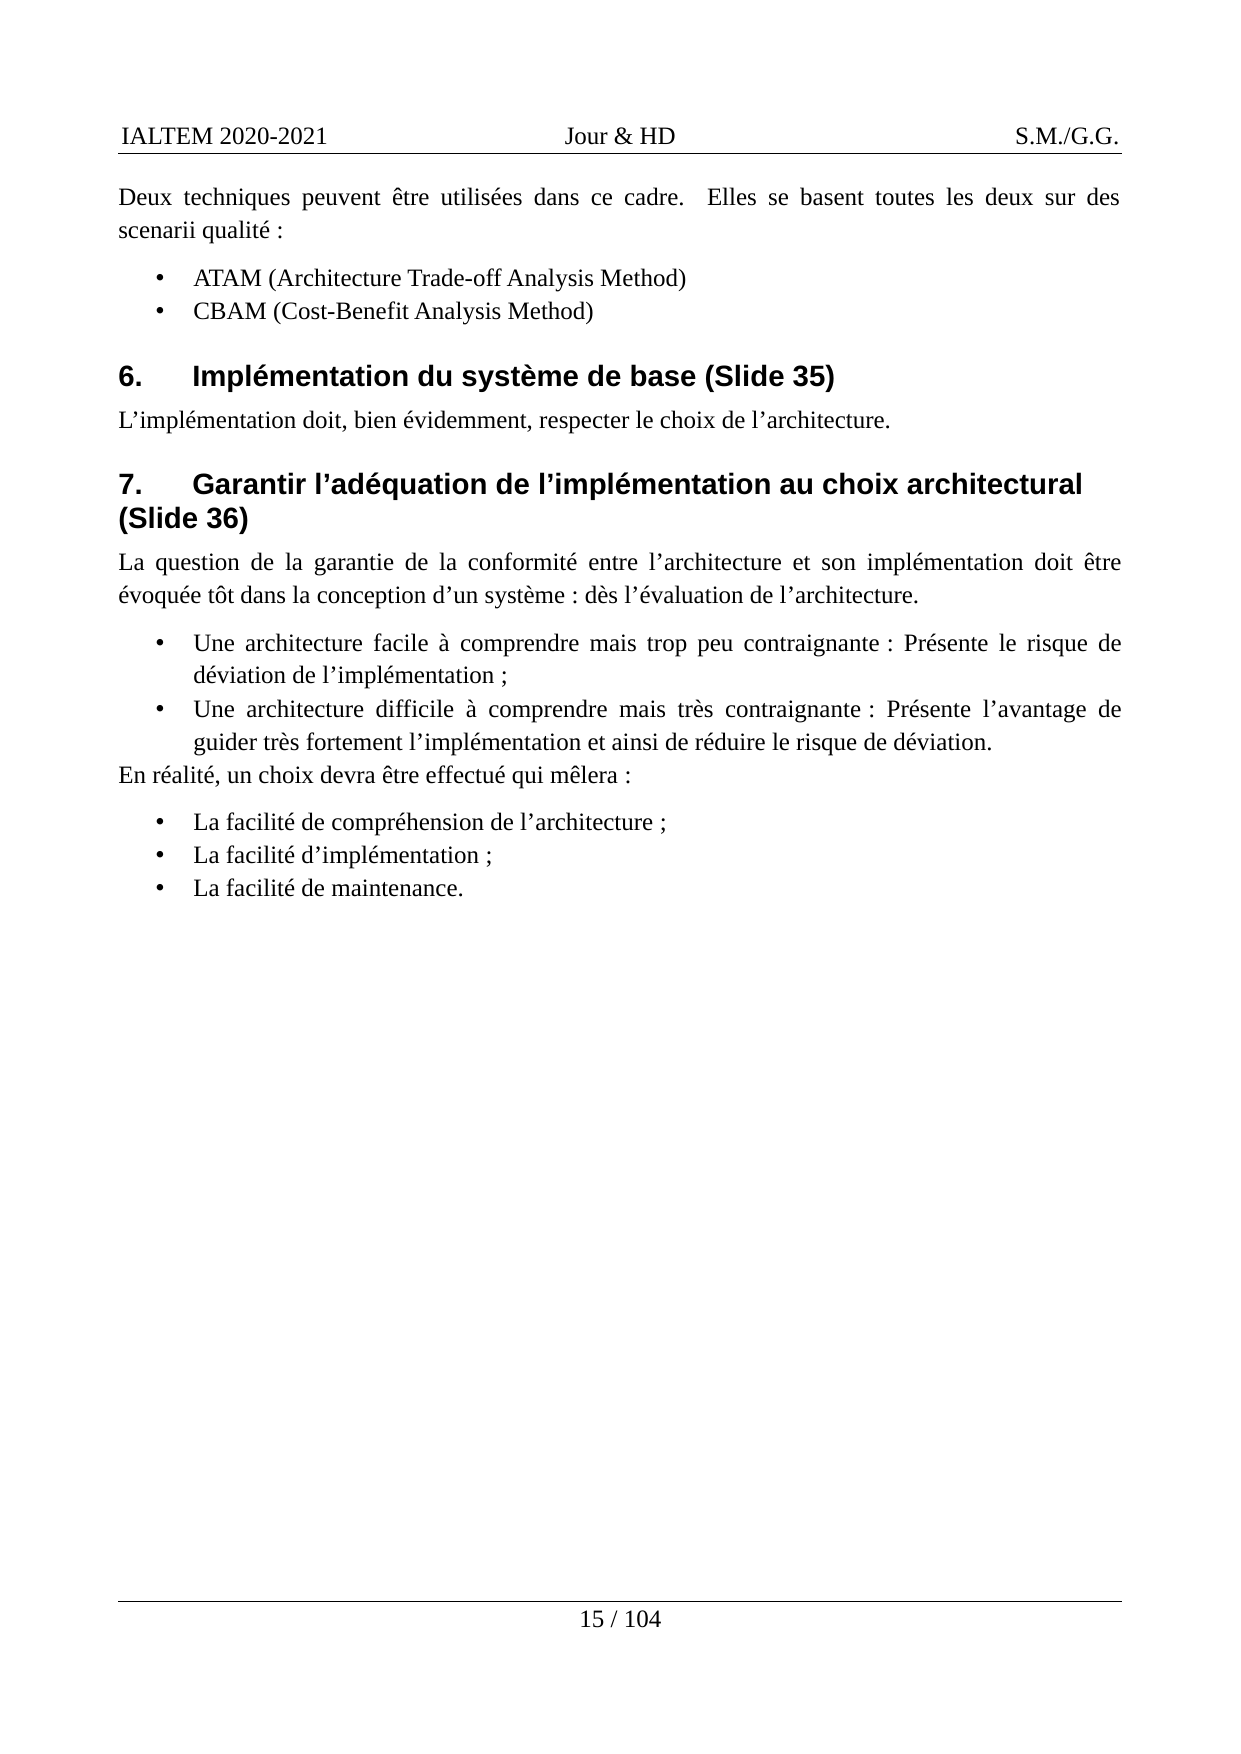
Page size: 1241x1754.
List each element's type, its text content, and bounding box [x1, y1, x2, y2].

text Deux techniques peuvent être utilisées dans ce cadre. Elles se basent toutes les deux sur des scenarii qualité : [118, 182, 1122, 244]
list Une architecture facile à comprendre mais trop peu contraignante : Présente le risque de déviation de l’implémentation ; [156, 628, 1122, 689]
list La facilité de maintenance. [156, 873, 1122, 902]
subtitle Garantir l’adéquation de l’implémentation au choix architectural (Slide 36) [118, 467, 1122, 534]
list CBAM (Cost-Benefit Analysis Method) [156, 296, 1122, 325]
text En réalité, un choix devra être effectué qui mêlera : [118, 760, 1122, 788]
subtitle Implémentation du système de base (Slide 35) [118, 358, 1122, 392]
list ATAM (Architecture Trade-off Analysis Method) [156, 263, 1122, 292]
list La facilité d’implémentation ; [156, 840, 1122, 869]
text La question de la garantie de la conformité entre l’architecture et son implémentation doit être évoquée tôt dans la conception d’un système : dès l’évaluation de l’architecture. [118, 547, 1122, 609]
list La facilité de compréhension de l’architecture ; [156, 807, 1122, 836]
list Une architecture difficile à comprendre mais très contraignante : Présente l’avantage de guider très fortement l’implémentation et ainsi de réduire le risque de déviation. [156, 694, 1122, 755]
text L’implémentation doit, bien évidemment, respecter le choix de l’architecture. [118, 405, 1122, 433]
